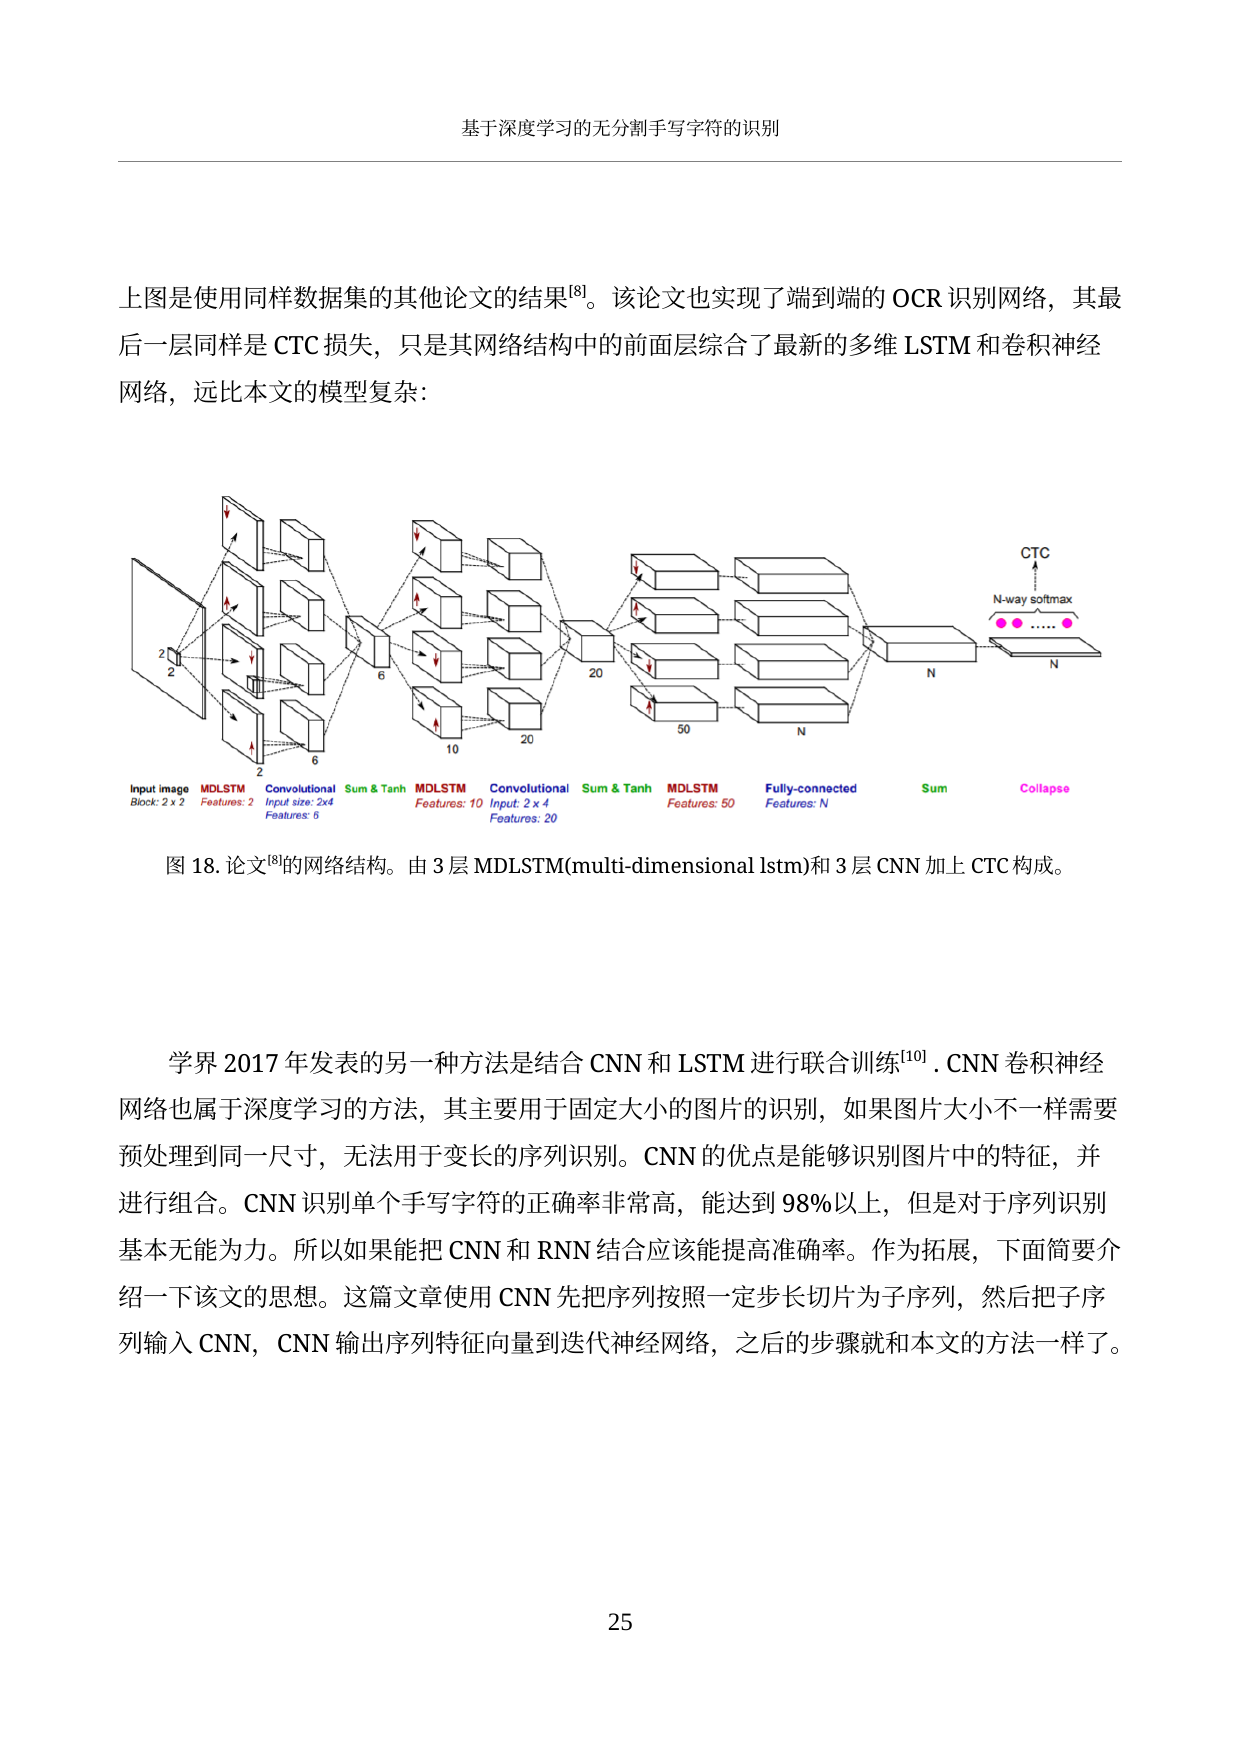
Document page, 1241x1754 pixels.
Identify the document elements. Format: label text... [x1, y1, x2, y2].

text 学界2017年发表的另一种方法是结合CNN和LSTM进行联合训练[10] . CNN卷积神经网络也属于深度学习的方法，其主要用于固定大小的图片的识别，如果图片大小不一样需要预处理到同一尺寸，无法用于变长的序列识别。CNN的优点是能够识别图片中的特征，并进行组合。CNN识别单个手写字符的正确率非常高，能达到98%以上，但是对于序列识别基本无能为力。所以如果能把CNN和RNN结合应该能提高准确率。作为拓展，下面简要介绍一下该文的思想。这篇文章使用CNN先把序列按照一定步长切片为子序列，然后把子序列输入CNN，CNN输出序列特征向量到迭代神经网络，之后的步骤就和本文的方法一样了。 [118, 1043, 1122, 1360]
text 图 18. 论文[8]的网络结构。由3层MDLSTM(multi-dimensional lstm)和3层CNN加上CTC构成。 [61, 832, 1179, 880]
picture [118, 476, 1122, 832]
text 上图是使用同样数据集的其他论文的结果[8]。该论文也实现了端到端的OCR识别网络，其最后一层同样是CTC损失，只是其网络结构中的前面层综合了最新的多维LSTM和卷积神经网络，远比本文的模型复杂： [118, 279, 1122, 408]
